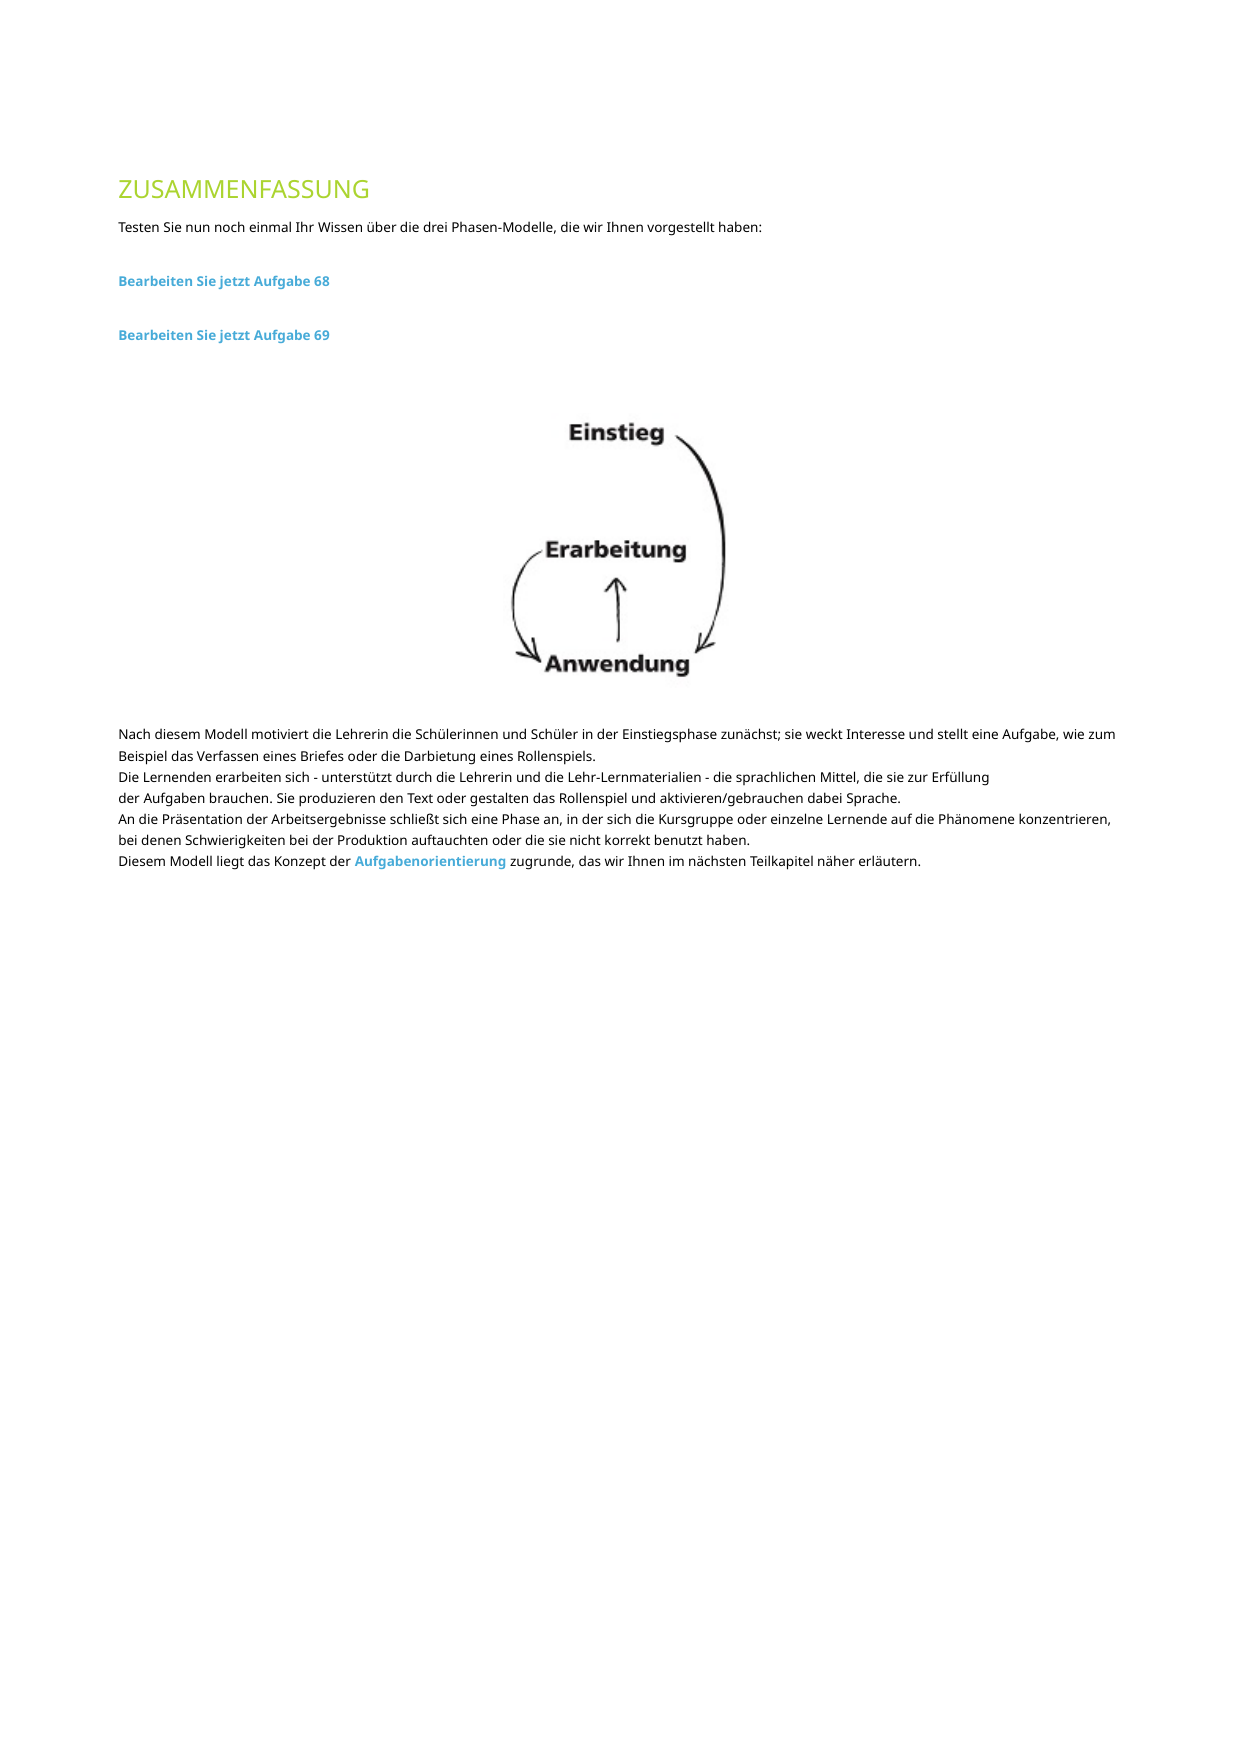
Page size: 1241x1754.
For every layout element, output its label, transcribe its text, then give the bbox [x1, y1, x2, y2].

text Bearbeiten Sie jetzt Aufgabe 68 [118, 272, 1122, 290]
text Testen Sie nun noch einmal Ihr Wissen über die drei Phasen-Modelle, die wir Ihnen vorgestellt haben: [118, 217, 1122, 236]
text Bearbeiten Sie jetzt Aufgabe 69 [118, 326, 1122, 344]
text Nach diesem Modell motiviert die Lehrerin die Schülerinnen und Schüler in der Einstiegsphase zunächst; sie weckt Interesse und stellt eine Aufgabe, wie zum Beispiel das Verfassen eines Briefes oder die Darbietung eines Rollenspiels. [118, 725, 1122, 765]
subtitle ZUSAMMENFASSUNG [118, 172, 1122, 206]
text An die Präsentation der Arbeitsergebnisse schließt sich eine Phase an, in der sich die Kursgruppe oder einzelne Lernende auf die Phänomene konzentrieren, bei denen Schwierigkeiten bei der Produktion auftauchten oder die sie nicht korrekt benutzt haben. [118, 810, 1122, 849]
text Die Lernenden erarbeiten sich - unterstützt durch die Lehrerin und die Lehr-Lernmaterialien - die sprachlichen Mittel, die sie zur Erfüllung der Aufgaben brauchen. Sie produzieren den Text oder gestalten das Rollenspiel und aktivieren/gebrauchen dabei Sprache. [118, 768, 1122, 807]
picture [502, 413, 738, 688]
text Diesem Modell liegt das Konzept der Aufgabenorientierung zugrunde, das wir Ihnen im nächsten Teilkapitel näher erläutern. [118, 852, 1122, 871]
